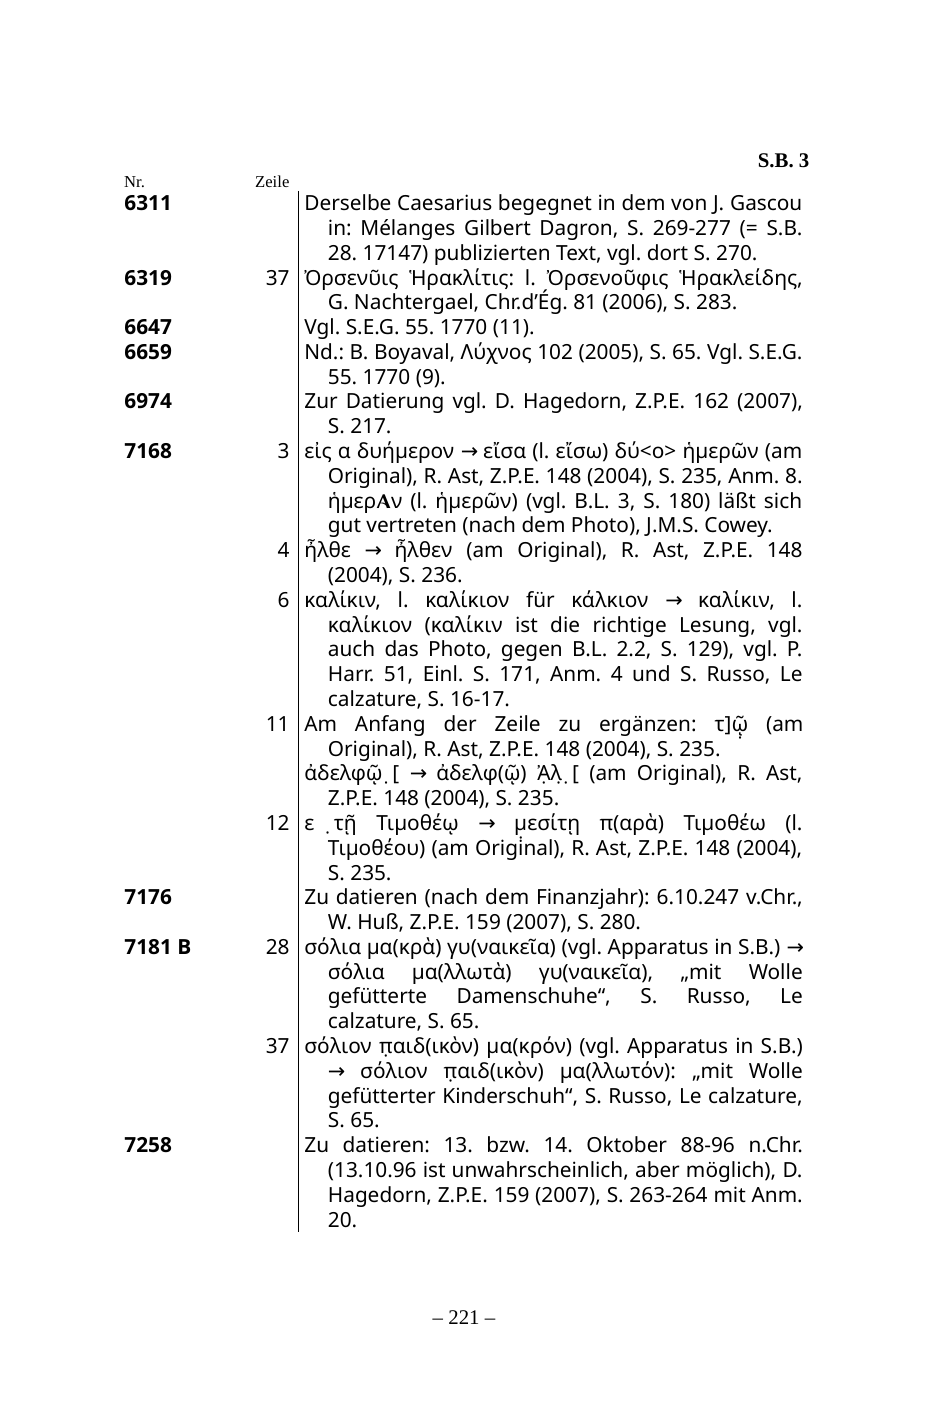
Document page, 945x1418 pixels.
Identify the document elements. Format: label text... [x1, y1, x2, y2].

table_cell [118, 761, 207, 811]
table_cell Zur Datierung vgl. D. Hagedorn, Z.P.E. 162 (2007), S. 217. [299, 389, 809, 439]
table_cell Vgl. S.E.G. 55. 1770 (11). [299, 315, 809, 339]
table_cell 6974 [118, 389, 298, 439]
table_cell 6 [118, 588, 298, 711]
table_cell Zu datieren: 13. bzw. 14. Oktober 88-96 n.Chr. (13.10.96 ist unwahrscheinlich, aber möglich), D. Hagedorn, Z.P.E. 159 (2007), S. 263-264 mit Anm. 20. [299, 1133, 809, 1232]
table_cell 37 [207, 265, 298, 315]
table_cell ἦλθε → ἦλθεν (am Original), R. Ast, Z.P.E. 148 (2004), S. 236. [299, 538, 809, 587]
table_cell 7176 [118, 885, 298, 934]
table_cell ἀδελφῷ ̣[ → ἀδελφ(ῷ) Ἀ̣λ̣ ̣[ (am Original), R. Ast, Z.P.E. 148 (2004), S. 235. [299, 761, 809, 811]
table_cell ε ̣τῇ Τιμοθέῳ → μ̣εσίτῃ π(αρὰ) Τιμοθέω (l. Τιμοθέου) (am Original), R. Ast, Z.P.E. 148 (2004), S. 235. [299, 811, 809, 885]
table_cell Derselbe Caesarius begegnet in dem von J. Gascou in: Mélanges Gilbert Dagron, S. 269-277 (= S.B. 28. 17147) publizierten Text, vgl. dort S. 270. [299, 191, 809, 265]
table_cell 12 [118, 811, 298, 885]
table_cell 28 [207, 935, 298, 1034]
table_cell καλίκιν, l. καλίκιον für κάλκιον → καλίκιν, l. καλίκιον (καλίκιν ist die richtige Lesung, vgl. auch das Photo, gegen B.L. 2.2, S. 129), vgl. P. Harr. 51, Einl. S. 171, Anm. 4 und S. Russo, Le calzature, S. 16-17. [299, 588, 809, 711]
table_cell σόλιον π̣αιδ(ικὸν) μα(κρόν) (vgl. Apparatus in S.B.) → σόλιον π̣αιδ(ικὸν) μα(λλωτόν): „mit Wolle gefütterter Kinderschuh“, S. Russo, Le calzature, S. 65. [299, 1034, 809, 1133]
table_cell 37 [118, 1034, 298, 1133]
table_cell 7258 [118, 1133, 298, 1232]
table_cell 4 [118, 538, 298, 587]
table_cell 6319 [118, 265, 207, 315]
table_cell Nd.: B. Boyaval, Λύχνος 102 (2005), S. 65. Vgl. S.E.G. 55. 1770 (9). [299, 340, 809, 389]
table_cell Am Anfang der Zeile zu ergänzen: τ]ῷ̣ (am Original), R. Ast, Z.P.E. 148 (2004), S. 235. [299, 711, 809, 761]
table_cell [207, 761, 298, 811]
table_cell 3 [207, 439, 298, 538]
table_cell εἰς α δυήμερον → εἴσα (l. εἴσω) δύ<ο> ἡμερῶν (am Original), R. Ast, Z.P.E. 148 (2004), S. 235, Anm. 8. ἡμερν (l. ἡμερῶν) (vgl. B.L. 3, S. 180) läßt sich gut vertreten (nach dem Photo), J.M.S. Cowey. [299, 439, 809, 538]
table_cell 7181 B [118, 935, 207, 1034]
table_cell σόλια μα(κρὰ) γυ(ναικεῖα) (vgl. Apparatus in S.B.) → σόλια μα(λλωτὰ) γυ(ναικεῖα), „mit Wolle gefütterte Damenschuhe“, S. Russo, Le calzature, S. 65. [299, 935, 809, 1034]
table_cell 6659 [118, 340, 298, 389]
table_cell 6311 [118, 191, 298, 265]
table_cell Zu datieren (nach dem Finanzjahr): 6.10.247 v.Chr., W. Huß, Z.P.E. 159 (2007), S. 280. [299, 885, 809, 934]
table_cell Ὀρσενῦις Ἡρακλίτις: l. Ὀρσενοῦφις Ἡρακλείδης, G. Nachtergael, Chr.d’Ég. 81 (2006), S. 283. [299, 265, 809, 315]
table_cell 11 [118, 711, 298, 761]
table_cell 6647 [118, 315, 298, 339]
table_cell 7168 [118, 439, 207, 538]
